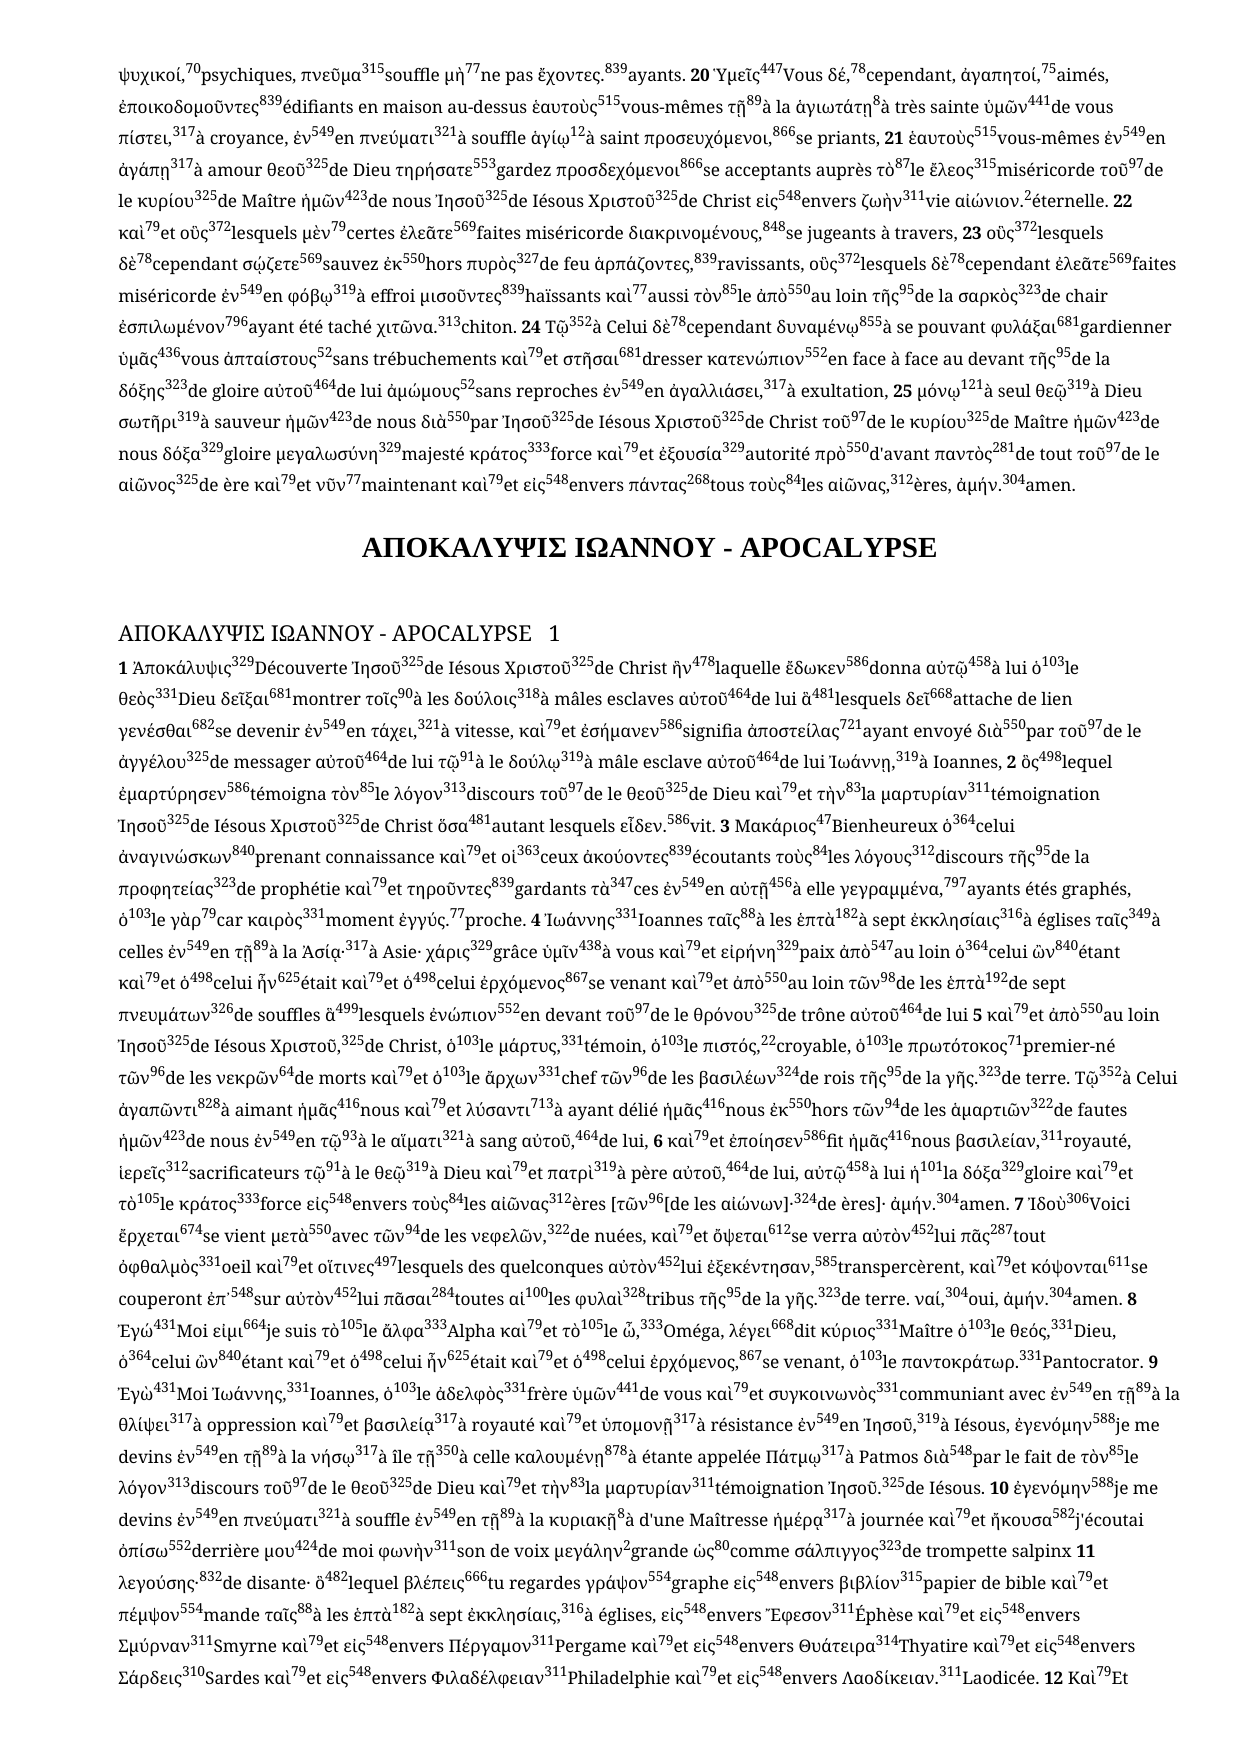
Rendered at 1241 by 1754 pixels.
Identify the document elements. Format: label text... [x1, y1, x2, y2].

subtitle ΑΠΟΚΑΛΥΨΙΣ ΙΩΑΝΝΟΥ - APOCALYPSE [118, 530, 1181, 564]
text ΑΠΟΚΑΛΥΨΙΣ ΙΩΑΝΝΟΥ - APOCALYPSE 1 [118, 618, 1181, 647]
text 1 Ἰούδας331Iouda Ἰησοῦ325de Iésous Χριστοῦ325de Christ δοῦλος,331mâle esclave, ἀδελφὸς331frère δὲ78cependant Ἰακώβου,325de Iakobos, τοῖς351à ceux ἐν549en θεῷ319à Dieu πατρὶ319à père ἠγαπημένοις800à ayants étés aimés καὶ79et Ἰησοῦ319à Iésous Χριστῷ319à Christ τετηρημένοις800à ayants étés gardés κλητοῖς·58à appelés· 2 ἔλεος333miséricorde ὑμῖν438à vous καὶ79et εἰρήνη329paix καὶ79et ἀγάπη329amour πληθυνθείη.697que soit multiplié. 3 Ἀγαπητοί,75Aimés, πᾶσαν267toute σπουδὴν311hâte ποιούμενος867se faisant γράφειν689grapher ὑμῖν438à vous περὶ550autour τῆς95de la κοινῆς63de commune ἡμῶν423de nous σωτηρίας323de sauvetage ἀνάγκην311nécessité ἔσχον582j'eus γράψαι681grapher ὑμῖν438à vous παρακαλῶν840appelant à côté ἐπαγωνίζεσθαι690se combattre sur τῇ89à la ἅπαξ77une fois παραδοθείσῃ747à ayante étée livrée τοῖς90à les ἁγίοις58à saints πίστει.317à croyance. 4 παρεισέδυσαν585plongèrent envers le côté γάρ79car τινες286des quelconques ἄνθρωποι,330êtres humains, οἱ363ceux πάλαι77vieillement προγεγραμμένοι812ayants étés graphés d'avance εἰς548envers τοῦτο140ce-ci τὸ87le κρίμα,315objet de jugement, ἀσεβεῖς,70impies, τὴν83la τοῦ97de le θεοῦ325de Dieu ἡμῶν423de nous χάριτα311grâce μετατιθέντες839changeants de place εἰς548envers ἀσέλγειαν311luxure καὶ79et τὸν85le μόνον115seul δεσπότην313despote καὶ79et κύριον313Maître ἡμῶν423de nous Ἰησοῦν313Iésous Χριστὸν313Christ ἀρνούμενοι.866se niants. 5 Ὑπομνῆσαι681Remémorer le dessous δὲ78cependant ὑμᾶς436vous βούλομαι,670je m'ai dessein, εἰδότας769ayants sus ὑμᾶς436vous ἅπαξ77une fois πάντα374tous ὅτι80en ce que Ἰησοῦς331Iésous λαὸν313peuple ἐκ550hors γῆς323de terre Αἰγύπτου323de Égypte σώσας721ayant sauvé τὸ87le δεύτερον55deuxième τοὺς345ceux μὴ77ne pas πιστεύσαντας706ayants crus ἀπώλεσεν,586perdit au loin, 6 ἀγγέλους312messagers τε79en outre τοὺς345ceux μὴ79ne pas τηρήσαντας706ayants gardés τὴν83la ἑαυτῶν536de eux-mêmes ἀρχὴν311origine ἀλλ᾽79mais ἀπολιπόντας706ayants laissés au loin τὸ247le ἴδιον117en propre οἰκητήριον315lieu d'habitat εἰς548envers κρίσιν311jugement μεγάλης14de grande ἡμέρας323de journée δεσμοῖς318à liens ἀϊδίοις9à perpétuels ὑπὸ548sous ζόφον313sombre nuée τετήρηκεν,642a gardé, 7 ὡς80comme Σόδομα332Sodomas καὶ79et Γόμορρα328Gomorras καὶ79et αἱ100les περὶ548autour αὐτὰς449elles πόλεις328cités τὸν85le ὅμοιον4semblable τρόπον313manière τούτοις351à ceux-ci ἐκπορνεύσασαι718ayantes pornées à l'excès καὶ79et ἀπελθοῦσαι718ayantes éloignées ὀπίσω552derrière σαρκὸς323de chair ἑτέρας,125de autre-différente, πρόκεινται673se couchent devant δεῖγμα315exemple πυρὸς327de feu αἰωνίου18de éternel δίκην311exécution en justice ὑπέχουσαι.837subissantes. 8 Ὁμοίως77Semblablement μέντοι79néanmoins καὶ77aussi οὗτοι363ceux-ci ἐνυπνιαζόμενοι866se rêvants σάρκα311chair μὲν79certes μιαίνουσιν667souillent κυριότητα311maîtrise δὲ78cependant ἀθετοῦσιν667démettent δόξας310gloires δὲ78cependant βλασφημοῦσιν.667blasphèment. 9 ὁ103le δὲ78cependant Μιχαὴλ331Michael ὁ103le ἀρχάγγελος,331chef messager, ὅτε80lorsque τῷ91à le διαβόλῳ59à diable διακρινόμενος867se jugeant à travers διελέγετο631se dialoguait περὶ550autour τοῦ99de le Μωϋσέως325de Môusês σώματος,327de corps, οὐκ77non ἐτόλμησεν586osa κρίσιν311jugement ἐπενεγκεῖν681porter sur βλασφημίας323de blasphémie ἀλλ᾽79mais εἶπεν·586dit· ἐπιτιμήσαι694que survalorise σοι439à toi κύριος.331Maître. 10 οὗτοι363ceux-ci δὲ78cependant ὅσα481autant lesquels μὲν79certes οὐκ77non οἴδασιν641ont su βλασφημοῦσιν,667blasphèment, ὅσα481autant lesquels δὲ78cependant φυσικῶς77naturellement ὡς80comme τὰ104les ἄλογα23sans discours ζῷα332êtres vivants ἐπίστανται,673se établissent sûrement, ἐν549en τούτοις353à ces-ci φθείρονται.679sont corrompus. 11 οὐαὶ304Ouai αὐτοῖς,457à eux, ὅτι80en ce que τῇ89à la ὁδῷ317à chemin τοῦ97de le Κάϊν325de Kain ἐπορεύθησαν599furent allé καὶ79et τῇ89à la πλάνῃ317à égarement τοῦ97de le Βαλαὰμ325de Balaam μισθοῦ325de salaire ἐξεχύθησαν599furent déversé καὶ79et τῇ89à la ἀντιλογίᾳ317à contradiction τοῦ97de le Κόρε325de Koré ἀπώλοντο.591se perdirent au loin. 12 οὗτοί363ceux-ci εἰσιν667sont οἱ363ceux ἐν549en ταῖς88à les ἀγάπαις316à amours ὑμῶν441de vous σπιλάδες328écueils συνευωχούμενοι866se festoyants ensemble ἀφόβως,77sans effrayement, ἑαυτοὺς527eux-mêmes ποιμαίνοντες,839bergeants, νεφέλαι328nuées ἄνυδροι19sans eaux ὑπὸ550sous ἀνέμων324de vents παραφερόμεναι,888étantes portées à côté, δένδρα332arbres φθινοπωρινὰ23d’automnes ἄκαρπα23sans fruits δὶς77doublement ἀποθανόντα722ayants morts loin ἐκριζωθέντα,761ayants étés déracinés, 13 κύματα332vagues ἄγρια23agrestes θαλάσσης323de mer ἐπαφρίζοντα841écumants sur τὰς82les ἑαυτῶν538de eux-mêmes αἰσχύνας,310hontes, ἀστέρες330étoiles πλανῆται21errants οἷς485à lesquels ὁ103le ζόφος331sombre nuée τοῦ99de le σκότους327de ténèbre εἰς548envers αἰῶνα313ère τετήρηται.654a été gardé. 14 Ἐπροφήτευσεν586Prophétisa δὲ78cependant καὶ77aussi τούτοις351à ceux-ci ἕβδομος71septième ἀπὸ550au loin Ἀδὰμ325de Adam Ἑνὼχ331Énoch λέγων·840disant· ἰδοὺ306voici ἦλθεν586vint κύριος331Maître ἐν549en ἁγίαις7à saintes μυριάσιν316à myriades αὐτοῦ464de lui 15 ποιῆσαι681faire κρίσιν311jugement κατὰ550contre πάντων383de tous καὶ79et ἐλέγξαι681réfuter πᾶσαν267toute ψυχὴν311âme περὶ550autour πάντων282de tous τῶν258de les ἔργων326de travaux ἀσεβείας323de impiété αὐτῶν463de eux ὧν493de lesquels ἠσέβησαν585furent impie καὶ79et περὶ550autour πάντων282de tous τῶν98de les σκληρῶν66de durs ὧν493de lesquels ἐλάλησαν585bavardèrent κατ᾽550contre αὐτοῦ464de lui ἁμαρτωλοὶ70fauteurs ἀσεβεῖς.21impies. 16 οὗτοί363ceux-ci εἰσιν667sont γογγυσταὶ330murmureurs μεμψίμοιροι21geignards κατὰ548selon τὰς82les ἐπιθυμίας310désirs en fureurs αὐτῶν463de eux πορευόμενοι,866se allants, καὶ79et τὸ105le στόμα333bouche αὐτῶν463de eux λαλεῖ668bavarde ὑπέρογκα,54super-masses, θαυμάζοντες839étonnants πρόσωπα314faces ὠφελείας323de profit χάριν.552en grâce de. 17 Ὑμεῖς447Vous δέ,78cependant, ἀγαπητοί,75aimés, μνήσθητε562soyez mémorisés τῶν98de les ῥημάτων326de oraux τῶν359de ces προειρημένων808de ayants étés prédits ὑπὸ550sous τῶν96de les ἀποστόλων324de envoyés τοῦ97de le κυρίου325de Maître ἡμῶν423de nous Ἰησοῦ325de Iésous Χριστοῦ325de Christ 18 ὅτι80en ce que ἔλεγον624disaient ὑμῖν438à vous ἐπ᾽550sur ἐσχάτου210de dernier χρόνου325de temps ἔσονται611se seront ἐμπαῖκται330railleurs κατὰ548selon τὰς82les ἑαυτῶν536de eux-mêmes ἐπιθυμίας310désirs en fureurs πορευόμενοι866se allants τῶν94de les ἀσεβειῶν.322de impiétés. 19 Οὗτοί363Ceux-ci εἰσιν667sont οἱ363ceux ἀποδιορίζοντες,839délimitants en séparant, ψυχικοί,70psychiques, πνεῦμα315souffle μὴ77ne pas ἔχοντες.839ayants. 20 Ὑμεῖς447Vous δέ,78cependant, ἀγαπητοί,75aimés, ἐποικοδομοῦντες839édifiants en maison au-dessus ἑαυτοὺς515vous-mêmes τῇ89à la ἁγιωτάτῃ8à très sainte ὑμῶν441de vous πίστει,317à croyance, ἐν549en πνεύματι321à souffle ἁγίῳ12à saint προσευχόμενοι,866se priants, 21 ἑαυτοὺς515vous-mêmes ἐν549en ἀγάπῃ317à amour θεοῦ325de Dieu τηρήσατε553gardez προσδεχόμενοι866se acceptants auprès τὸ87le ἔλεος315miséricorde τοῦ97de le κυρίου325de Maître ἡμῶν423de nous Ἰησοῦ325de Iésous Χριστοῦ325de Christ εἰς548envers ζωὴν311vie αἰώνιον.2éternelle. 22 καὶ79et οὓς372lesquels μὲν79certes ἐλεᾶτε569faites miséricorde διακρινομένους,848se jugeants à travers, 23 οὓς372lesquels δὲ78cependant σῴζετε569sauvez ἐκ550hors πυρὸς327de feu ἁρπάζοντες,839ravissants, οὓς372lesquels δὲ78cependant ἐλεᾶτε569faites miséricorde ἐν549en φόβῳ319à effroi μισοῦντες839haïssants καὶ77aussi τὸν85le ἀπὸ550au loin τῆς95de la σαρκὸς323de chair ἐσπιλωμένον796ayant été taché χιτῶνα.313chiton. 24 Τῷ352à Celui δὲ78cependant δυναμένῳ855à se pouvant φυλάξαι681gardienner ὑμᾶς436vous ἀπταίστους52sans trébuchements καὶ79et στῆσαι681dresser κατενώπιον552en face à face au devant τῆς95de la δόξης323de gloire αὐτοῦ464de lui ἀμώμους52sans reproches ἐν549en ἀγαλλιάσει,317à exultation, 25 μόνῳ121à seul θεῷ319à Dieu σωτῆρι319à sauveur ἡμῶν423de nous διὰ550par Ἰησοῦ325de Iésous Χριστοῦ325de Christ τοῦ97de le κυρίου325de Maître ἡμῶν423de nous δόξα329gloire μεγαλωσύνη329majesté κράτος333force καὶ79et ἐξουσία329autorité πρὸ550d'avant παντὸς281de tout τοῦ97de le αἰῶνος325de ère καὶ79et νῦν77maintenant καὶ79et εἰς548envers πάντας268tous τοὺς84les αἰῶνας,312ères, ἀμήν.304amen. [118, 59, 1181, 497]
text 1 Ἀποκάλυψις329Découverte Ἰησοῦ325de Iésous Χριστοῦ325de Christ ἣν478laquelle ἔδωκεν586donna αὐτῷ458à lui ὁ103le θεὸς331Dieu δεῖξαι681montrer τοῖς90à les δούλοις318à mâles esclaves αὐτοῦ464de lui ἃ481lesquels δεῖ668attache de lien γενέσθαι682se devenir ἐν549en τάχει,321à vitesse, καὶ79et ἐσήμανεν586signifia ἀποστείλας721ayant envoyé διὰ550par τοῦ97de le ἀγγέλου325de messager αὐτοῦ464de lui τῷ91à le δούλῳ319à mâle esclave αὐτοῦ464de lui Ἰωάννῃ,319à Ioannes, 2 ὃς498lequel ἐμαρτύρησεν586témoigna τὸν85le λόγον313discours τοῦ97de le θεοῦ325de Dieu καὶ79et τὴν83la μαρτυρίαν311témoignation Ἰησοῦ325de Iésous Χριστοῦ325de Christ ὅσα481autant lesquels εἶδεν.586vit. 3 Μακάριος47Bienheureux ὁ364celui ἀναγινώσκων840prenant connaissance καὶ79et οἱ363ceux ἀκούοντες839écoutants τοὺς84les λόγους312discours τῆς95de la προφητείας323de prophétie καὶ79et τηροῦντες839gardants τὰ347ces ἐν549en αὐτῇ456à elle γεγραμμένα,797ayants étés graphés, ὁ103le γὰρ79car καιρὸς331moment ἐγγύς.77proche. 4 Ἰωάννης331Ioannes ταῖς88à les ἑπτὰ182à sept ἐκκλησίαις316à églises ταῖς349à celles ἐν549en τῇ89à la Ἀσίᾳ·317à Asie· χάρις329grâce ὑμῖν438à vous καὶ79et εἰρήνη329paix ἀπὸ547au loin ὁ364celui ὢν840étant καὶ79et ὁ498celui ἦν625était καὶ79et ὁ498celui ἐρχόμενος867se venant καὶ79et ἀπὸ550au loin τῶν98de les ἑπτὰ192de sept πνευμάτων326de souffles ἃ499lesquels ἐνώπιον552en devant τοῦ97de le θρόνου325de trône αὐτοῦ464de lui 5 καὶ79et ἀπὸ550au loin Ἰησοῦ325de Iésous Χριστοῦ,325de Christ, ὁ103le μάρτυς,331témoin, ὁ103le πιστός,22croyable, ὁ103le πρωτότοκος71premier-né τῶν96de les νεκρῶν64de morts καὶ79et ὁ103le ἄρχων331chef τῶν96de les βασιλέων324de rois τῆς95de la γῆς.323de terre. Τῷ352à Celui ἀγαπῶντι828à aimant ἡμᾶς416nous καὶ79et λύσαντι713à ayant délié ἡμᾶς416nous ἐκ550hors τῶν94de les ἁμαρτιῶν322de fautes ἡμῶν423de nous ἐν549en τῷ93à le αἵματι321à sang αὐτοῦ,464de lui, 6 καὶ79et ἐποίησεν586fit ἡμᾶς416nous βασιλείαν,311royauté, ἱερεῖς312sacrificateurs τῷ91à le θεῷ319à Dieu καὶ79et πατρὶ319à père αὐτοῦ,464de lui, αὐτῷ458à lui ἡ101la δόξα329gloire καὶ79et τὸ105le κράτος333force εἰς548envers τοὺς84les αἰῶνας312ères [τῶν96[de les αἰώνων]·324de ères]· ἀμήν.304amen. 7 Ἰδοὺ306Voici ἔρχεται674se vient μετὰ550avec τῶν94de les νεφελῶν,322de nuées, καὶ79et ὄψεται612se verra αὐτὸν452lui πᾶς287tout ὀφθαλμὸς331oeil καὶ79et οἵτινες497lesquels des quelconques αὐτὸν452lui ἐξεκέντησαν,585transpercèrent, καὶ79et κόψονται611se couperont ἐπ᾽548sur αὐτὸν452lui πᾶσαι284toutes αἱ100les φυλαὶ328tribus τῆς95de la γῆς.323de terre. ναί,304oui, ἀμήν.304amen. 8 Ἐγώ431Moi εἰμι664je suis τὸ105le ἄλφα333Alpha καὶ79et τὸ105le ὦ,333Oméga, λέγει668dit κύριος331Maître ὁ103le θεός,331Dieu, ὁ364celui ὢν840étant καὶ79et ὁ498celui ἦν625était καὶ79et ὁ498celui ἐρχόμενος,867se venant, ὁ103le παντοκράτωρ.331Pantocrator. 9 Ἐγὼ431Moi Ἰωάννης,331Ioannes, ὁ103le ἀδελφὸς331frère ὑμῶν441de vous καὶ79et συγκοινωνὸς331communiant avec ἐν549en τῇ89à la θλίψει317à oppression καὶ79et βασιλείᾳ317à royauté καὶ79et ὑπομονῇ317à résistance ἐν549en Ἰησοῦ,319à Iésous, ἐγενόμην588je me devins ἐν549en τῇ89à la νήσῳ317à île τῇ350à celle καλουμένῃ878à étante appelée Πάτμῳ317à Patmos διὰ548par le fait de τὸν85le λόγον313discours τοῦ97de le θεοῦ325de Dieu καὶ79et τὴν83la μαρτυρίαν311témoignation Ἰησοῦ.325de Iésous. 10 ἐγενόμην588je me devins ἐν549en πνεύματι321à souffle ἐν549en τῇ89à la κυριακῇ8à d'une Maîtresse ἡμέρᾳ317à journée καὶ79et ἤκουσα582j'écoutai ὀπίσω552derrière μου424de moi φωνὴν311son de voix μεγάλην2grande ὡς80comme σάλπιγγος323de trompette salpinx 11 λεγούσης·832de disante· ὃ482lequel βλέπεις666tu regardes γράψον554graphe εἰς548envers βιβλίον315papier de bible καὶ79et πέμψον554mande ταῖς88à les ἑπτὰ182à sept ἐκκλησίαις,316à églises, εἰς548envers Ἔφεσον311Éphèse καὶ79et εἰς548envers Σμύρναν311Smyrne καὶ79et εἰς548envers Πέργαμον311Pergame καὶ79et εἰς548envers Θυάτειρα314Thyatire καὶ79et εἰς548envers Σάρδεις310Sardes καὶ79et εἰς548envers Φιλαδέλφειαν311Philadelphie καὶ79et εἰς548envers Λαοδίκειαν.311Laodicée. 12 Καὶ79Et ἐπέστρεψα582je tournai sur βλέπειν689regarder τὴν83la φωνὴν311son de voix ἥτις496laquelle une quelconque ἐλάλει625bavardait μετ᾽550avec ἐμοῦ,424de moi, καὶ79et ἐπιστρέψας721ayant tourné sur εἶδον582je vis ἑπτὰ176sept λυχνίας310chandeliers χρυσᾶς1d'ors 13 καὶ79et ἐν549en μέσῳ61à au milieu τῶν94de les λυχνιῶν322de chandeliers ὅμοιον4semblable υἱὸν313fils ἀνθρώπου325de être humain ἐνδεδυμένον788se ayant envêtu ποδήρη53jusqu’aux pieds καὶ79et περιεζωσμένον796ayant été ceint autour πρὸς549vers τοῖς90à les μαστοῖς318à seins ζώνην311ceinture χρυσᾶν.2d'or. 14 ἡ101la δὲ78cependant κεφαλὴ329tête αὐτοῦ464de lui καὶ79et αἱ260les τρίχες328cheveux λευκαὶ44blanches ὡς80comme ἔριον333laine λευκὸν24blanc ὡς80comme χιὼν329neige καὶ79et οἱ102les ὀφθαλμοὶ330yeux αὐτοῦ464de lui ὡς80comme φλὸξ329flamme πυρὸς327de feu 15 καὶ79et οἱ102les πόδες330pieds αὐτοῦ464de lui ὅμοιοι46semblables χαλκολιβάνῳ321à cuivre d'encens ὡς80comme ἐν549en καμίνῳ317à fournaise πεπυρωμένης805de ayante étée brûlée au feu καὶ79et ἡ101la φωνὴ329son de voix αὐτοῦ464de lui ὡς80comme φωνὴ329son de voix ὑδάτων326de eaux πολλῶν,282de nombreux, 16 καὶ79et ἔχων840ayant ἐν549en τῇ89à la δεξιᾷ8à droite χειρὶ317à main αὐτοῦ464de lui ἀστέρας312étoiles ἑπτὰ178sept καὶ79et ἐκ550hors τοῦ99de le στόματος327de bouche αὐτοῦ464de lui ῥομφαία329rhomphaia δίστομος20double tranchante ὀξεῖα20acérée ἐκπορευομένη865se allante au dehors καὶ79et ἡ101la ὄψις329vue αὐτοῦ464de lui ὡς80comme ὁ103le ἥλιος331soleil φαίνει668apparaît en lumière ἐν549en τῇ89à la δυνάμει317à puissance αὐτοῦ.464de lui. 17 Καὶ79Et ὅτε80lorsque εἶδον582je vis αὐτόν,452lui, ἔπεσα582je tombai πρὸς548vers τοὺς84les πόδας312pieds αὐτοῦ464de lui ὡς80comme νεκρός,71mort, καὶ79et ἔθηκεν586posa τὴν83la δεξιὰν51droite αὐτοῦ464de lui ἐπ᾽548sur ἐμὲ417moi λέγων·840disant· μὴ77ne pas φοβοῦ·574te effraie· ἐγώ431moi εἰμι664je suis ὁ103le πρῶτος71premier καὶ79et ὁ103le ἔσχατος71dernier 18 καὶ79et ὁ364celui ζῶν,840vivant, καὶ79et ἐγενόμην588je me devins νεκρὸς47mort καὶ79et ἰδοὺ306voici ζῶν840vivant εἰμι664je suis εἰς548envers τοὺς84les αἰῶνας312ères τῶν96de les αἰώνων324de ères καὶ79et ἔχω664j'ai τὰς82les κλεῖς310clefs τοῦ97de le θανάτου325de trépas καὶ79et τοῦ97de le ᾅδου.325de séjour des morts. 19 γράψον554graphe οὖν79donc ἃ481lesquels εἶδες584tu vis καὶ79et ἃ499lesquels εἰσὶν667sont καὶ79et ἃ499lesquels μέλλει668immine γενέσθαι682se devenir μετὰ548après ταῦτα.347ces-ci. 20 τὸ105le μυστήριον333mystère τῶν96de les ἑπτὰ190de sept ἀστέρων324de étoiles οὓς479lesquels εἶδες584tu vis ἐπὶ550sur τῆς95de la δεξιᾶς63de droite μου424de moi καὶ79et τὰς82les ἑπτὰ176sept λυχνίας310chandeliers τὰς82les χρυσᾶς·1d'ors· οἱ102les ἑπτὰ196sept ἀστέρες330étoiles ἄγγελοι330messagers τῶν94de les ἑπτὰ188de sept ἐκκλησιῶν322de églises εἰσιν667sont καὶ79et αἱ100les λυχνίαι328chandeliers αἱ100les ἑπτὰ194sept ἑπτὰ194sept ἐκκλησίαι328églises εἰσίν.667sont. [118, 652, 1181, 1689]
